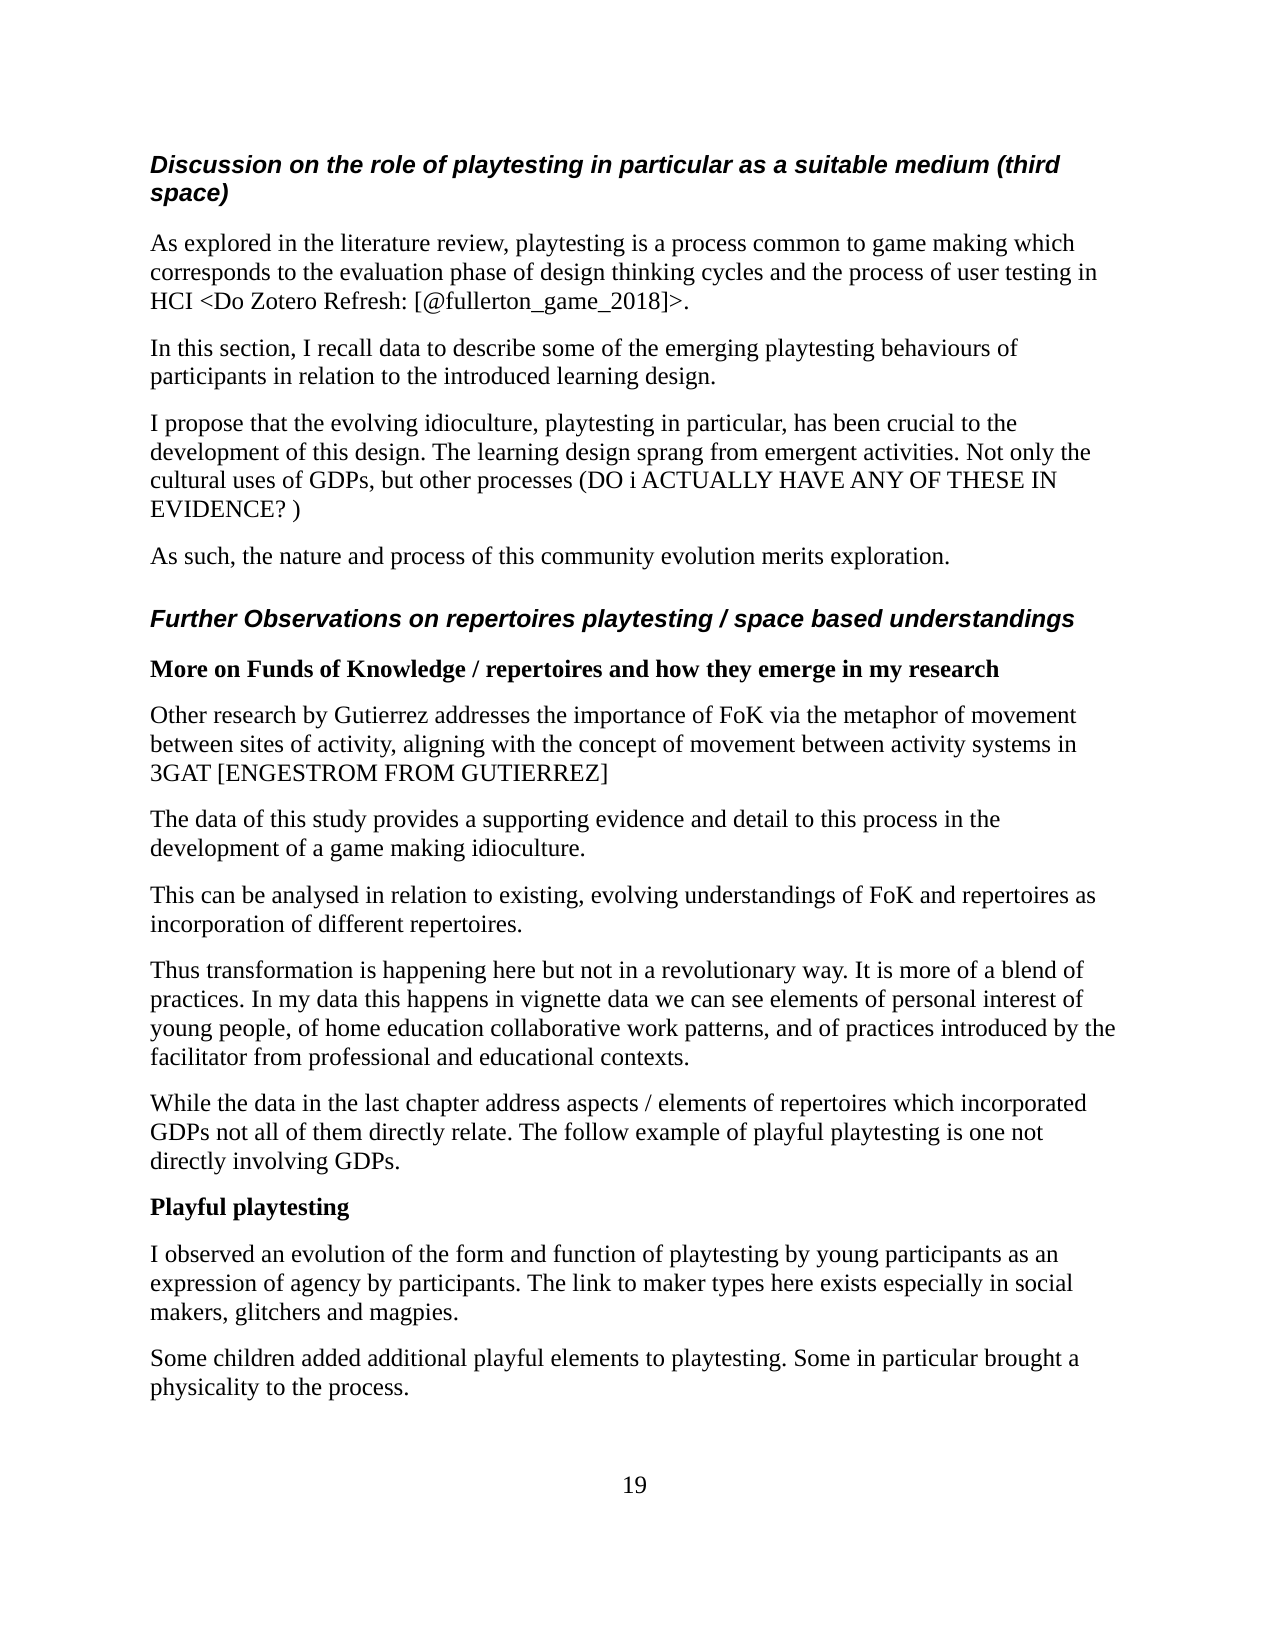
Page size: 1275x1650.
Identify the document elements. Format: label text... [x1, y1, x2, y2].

subtitle Further Observations on repertoires playtesting / space based understandings [150, 604, 1125, 632]
text While the data in the last chapter address aspects / elements of repertoires which incorporated GDPs not all of them directly relate. The follow example of playful playtesting is one not directly involving GDPs. [150, 1088, 1125, 1174]
text Thus transformation is happening here but not in a revolutionary way. It is more of a blend of practices. In my data this happens in vignette data we can see elements of personal interest of young people, of home education collaborative work patterns, and of practices introduced by the facilitator from professional and educational contexts. [150, 955, 1125, 1070]
text As such, the nature and process of this community evolution merits exploration. [150, 541, 1125, 570]
text I observed an evolution of the form and function of playtesting by young participants as an expression of agency by participants. The link to maker types here exists especially in social makers, glitchers and magpies. [150, 1239, 1125, 1325]
text Other research by Gutierrez addresses the importance of FoK via the metaphor of movement between sites of activity, aligning with the concept of movement between activity systems in 3GAT [ENGESTROM FROM GUTIERREZ] [150, 700, 1125, 787]
text I propose that the evolving idioculture, playtesting in particular, has been crucial to the development of this design. The learning design sprang from emergent activities. Not only the cultural uses of GDPs, but other processes (DO i ACTUALLY HAVE ANY OF THESE IN EVIDENCE? ) [150, 408, 1125, 523]
text As explored in the literature review, playtesting is a process common to game making which corresponds to the evaluation phase of design thinking cycles and the process of user testing in HCI <Do Zotero Refresh: [@fullerton_game_2018]>. [150, 228, 1125, 315]
subtitle Discussion on the role of playtesting in particular as a suitable medium (third space) [150, 150, 1125, 207]
text More on Funds of Knowledge / repertoires and how they emerge in my research [150, 654, 1125, 682]
text In this section, I recall data to describe some of the emerging playtesting behaviours of participants in relation to the introduced learning design. [150, 333, 1125, 390]
text Some children added additional playful elements to playtesting. Some in particular brought a physicality to the process. [150, 1343, 1125, 1401]
text Playful playtesting [150, 1192, 1125, 1221]
text The data of this study provides a supporting evidence and detail to this process in the development of a game making idioculture. [150, 804, 1125, 862]
text This can be analysed in relation to existing, evolving understandings of FoK and repertoires as incorporation of different repertoires. [150, 880, 1125, 937]
